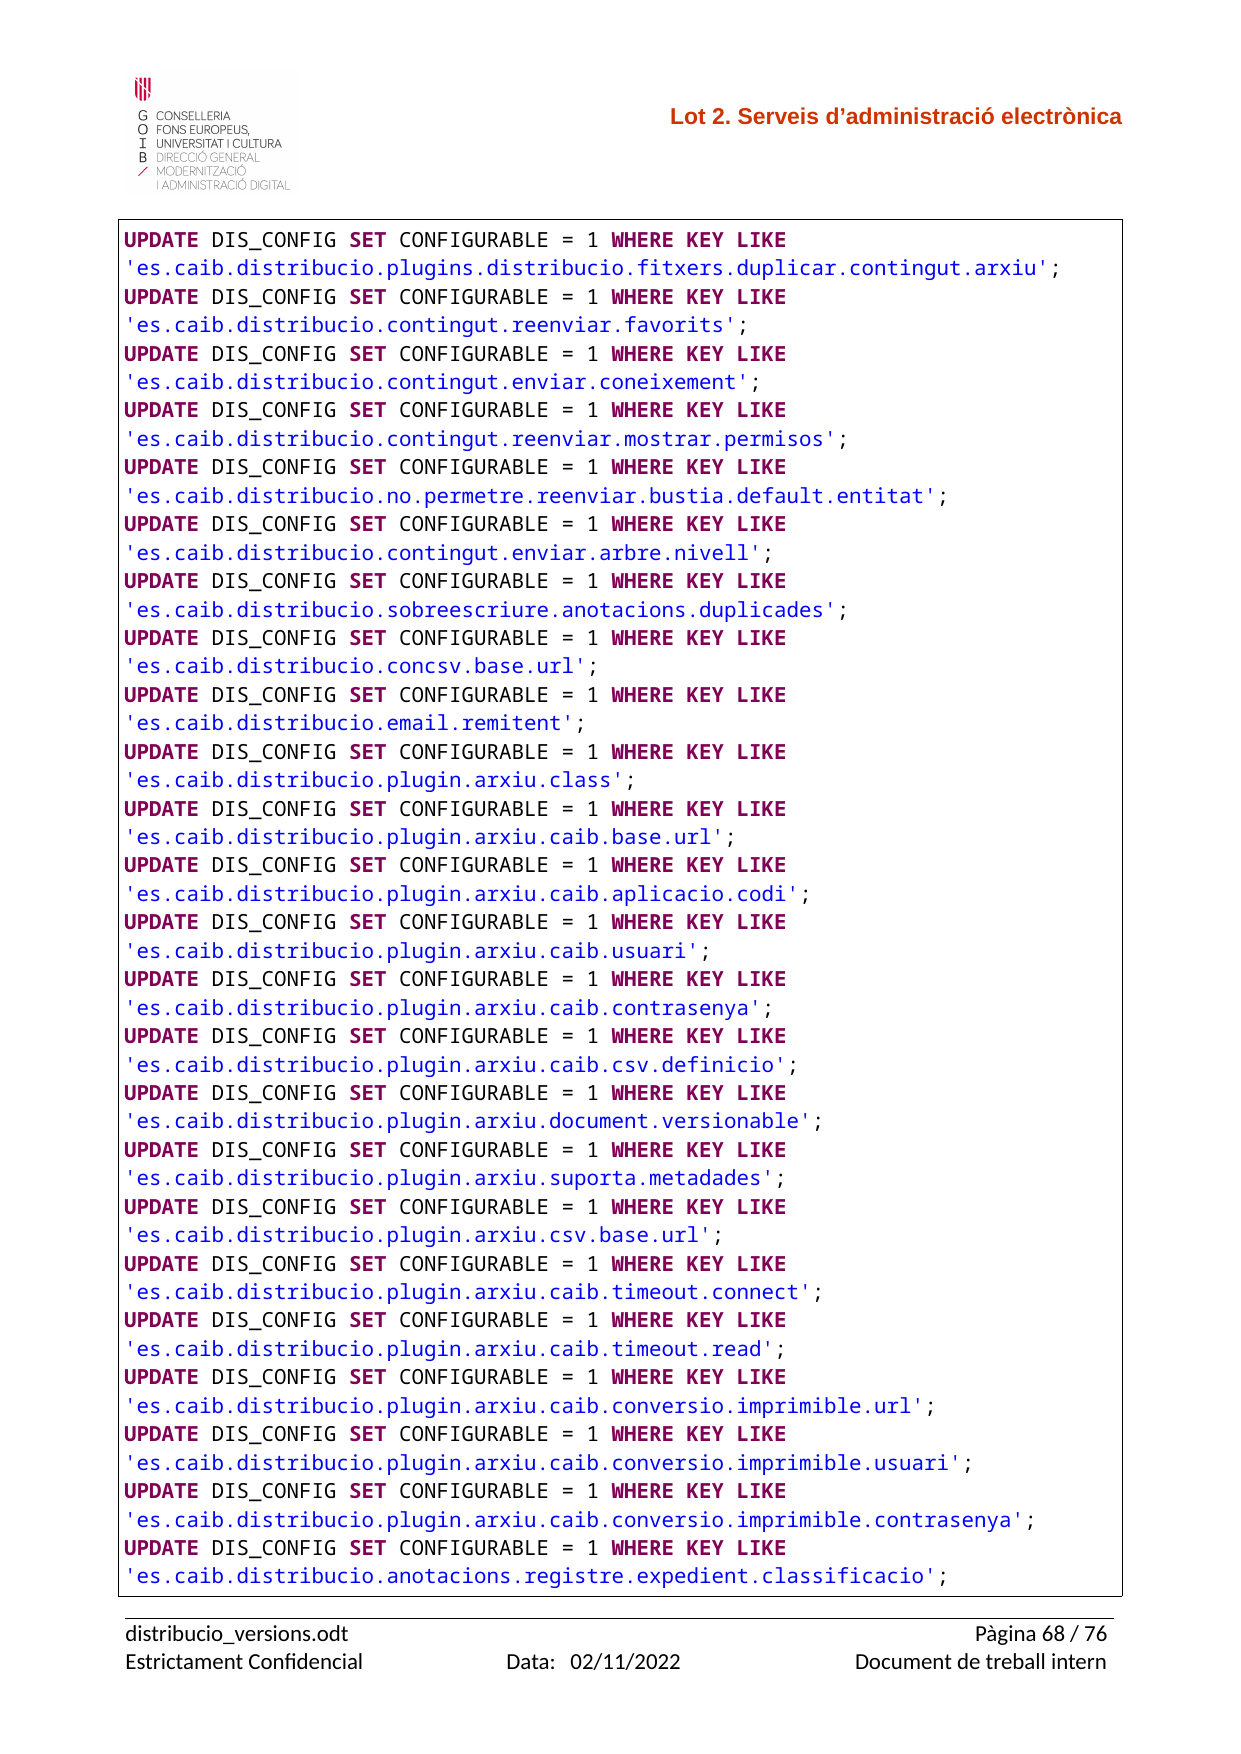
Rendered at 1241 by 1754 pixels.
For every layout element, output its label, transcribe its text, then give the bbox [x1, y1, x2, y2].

table_header UPDATE DIS_CONFIG SET CONFIGURABLE = 1 WHERE KEY LIKE 'es.caib.distribucio.plugins.distribucio.fitxers.duplicar.contingut.arxiu'; UPDATE DIS_CONFIG SET CONFIGURABLE = 1 WHERE KEY LIKE 'es.caib.distribucio.contingut.reenviar.favorits'; UPDATE DIS_CONFIG SET CONFIGURABLE = 1 WHERE KEY LIKE 'es.caib.distribucio.contingut.enviar.coneixement'; UPDATE DIS_CONFIG SET CONFIGURABLE = 1 WHERE KEY LIKE 'es.caib.distribucio.contingut.reenviar.mostrar.permisos'; UPDATE DIS_CONFIG SET CONFIGURABLE = 1 WHERE KEY LIKE 'es.caib.distribucio.no.permetre.reenviar.bustia.default.entitat'; UPDATE DIS_CONFIG SET CONFIGURABLE = 1 WHERE KEY LIKE 'es.caib.distribucio.contingut.enviar.arbre.nivell'; UPDATE DIS_CONFIG SET CONFIGURABLE = 1 WHERE KEY LIKE 'es.caib.distribucio.sobreescriure.anotacions.duplicades'; UPDATE DIS_CONFIG SET CONFIGURABLE = 1 WHERE KEY LIKE 'es.caib.distribucio.concsv.base.url'; UPDATE DIS_CONFIG SET CONFIGURABLE = 1 WHERE KEY LIKE 'es.caib.distribucio.email.remitent'; UPDATE DIS_CONFIG SET CONFIGURABLE = 1 WHERE KEY LIKE 'es.caib.distribucio.plugin.arxiu.class'; UPDATE DIS_CONFIG SET CONFIGURABLE = 1 WHERE KEY LIKE 'es.caib.distribucio.plugin.arxiu.caib.base.url'; UPDATE DIS_CONFIG SET CONFIGURABLE = 1 WHERE KEY LIKE 'es.caib.distribucio.plugin.arxiu.caib.aplicacio.codi'; UPDATE DIS_CONFIG SET CONFIGURABLE = 1 WHERE KEY LIKE 'es.caib.distribucio.plugin.arxiu.caib.usuari'; UPDATE DIS_CONFIG SET CONFIGURABLE = 1 WHERE KEY LIKE 'es.caib.distribucio.plugin.arxiu.caib.contrasenya'; UPDATE DIS_CONFIG SET CONFIGURABLE = 1 WHERE KEY LIKE 'es.caib.distribucio.plugin.arxiu.caib.csv.definicio'; UPDATE DIS_CONFIG SET CONFIGURABLE = 1 WHERE KEY LIKE 'es.caib.distribucio.plugin.arxiu.document.versionable'; UPDATE DIS_CONFIG SET CONFIGURABLE = 1 WHERE KEY LIKE 'es.caib.distribucio.plugin.arxiu.suporta.metadades'; UPDATE DIS_CONFIG SET CONFIGURABLE = 1 WHERE KEY LIKE 'es.caib.distribucio.plugin.arxiu.csv.base.url'; UPDATE DIS_CONFIG SET CONFIGURABLE = 1 WHERE KEY LIKE 'es.caib.distribucio.plugin.arxiu.caib.timeout.connect'; UPDATE DIS_CONFIG SET CONFIGURABLE = 1 WHERE KEY LIKE 'es.caib.distribucio.plugin.arxiu.caib.timeout.read'; UPDATE DIS_CONFIG SET CONFIGURABLE = 1 WHERE KEY LIKE 'es.caib.distribucio.plugin.arxiu.caib.conversio.imprimible.url'; UPDATE DIS_CONFIG SET CONFIGURABLE = 1 WHERE KEY LIKE 'es.caib.distribucio.plugin.arxiu.caib.conversio.imprimible.usuari'; UPDATE DIS_CONFIG SET CONFIGURABLE = 1 WHERE KEY LIKE 'es.caib.distribucio.plugin.arxiu.caib.conversio.imprimible.contrasenya'; UPDATE DIS_CONFIG SET CONFIGURABLE = 1 WHERE KEY LIKE 'es.caib.distribucio.anotacions.registre.expedient.classificacio'; [119, 220, 1122, 1596]
picture [126, 70, 299, 197]
